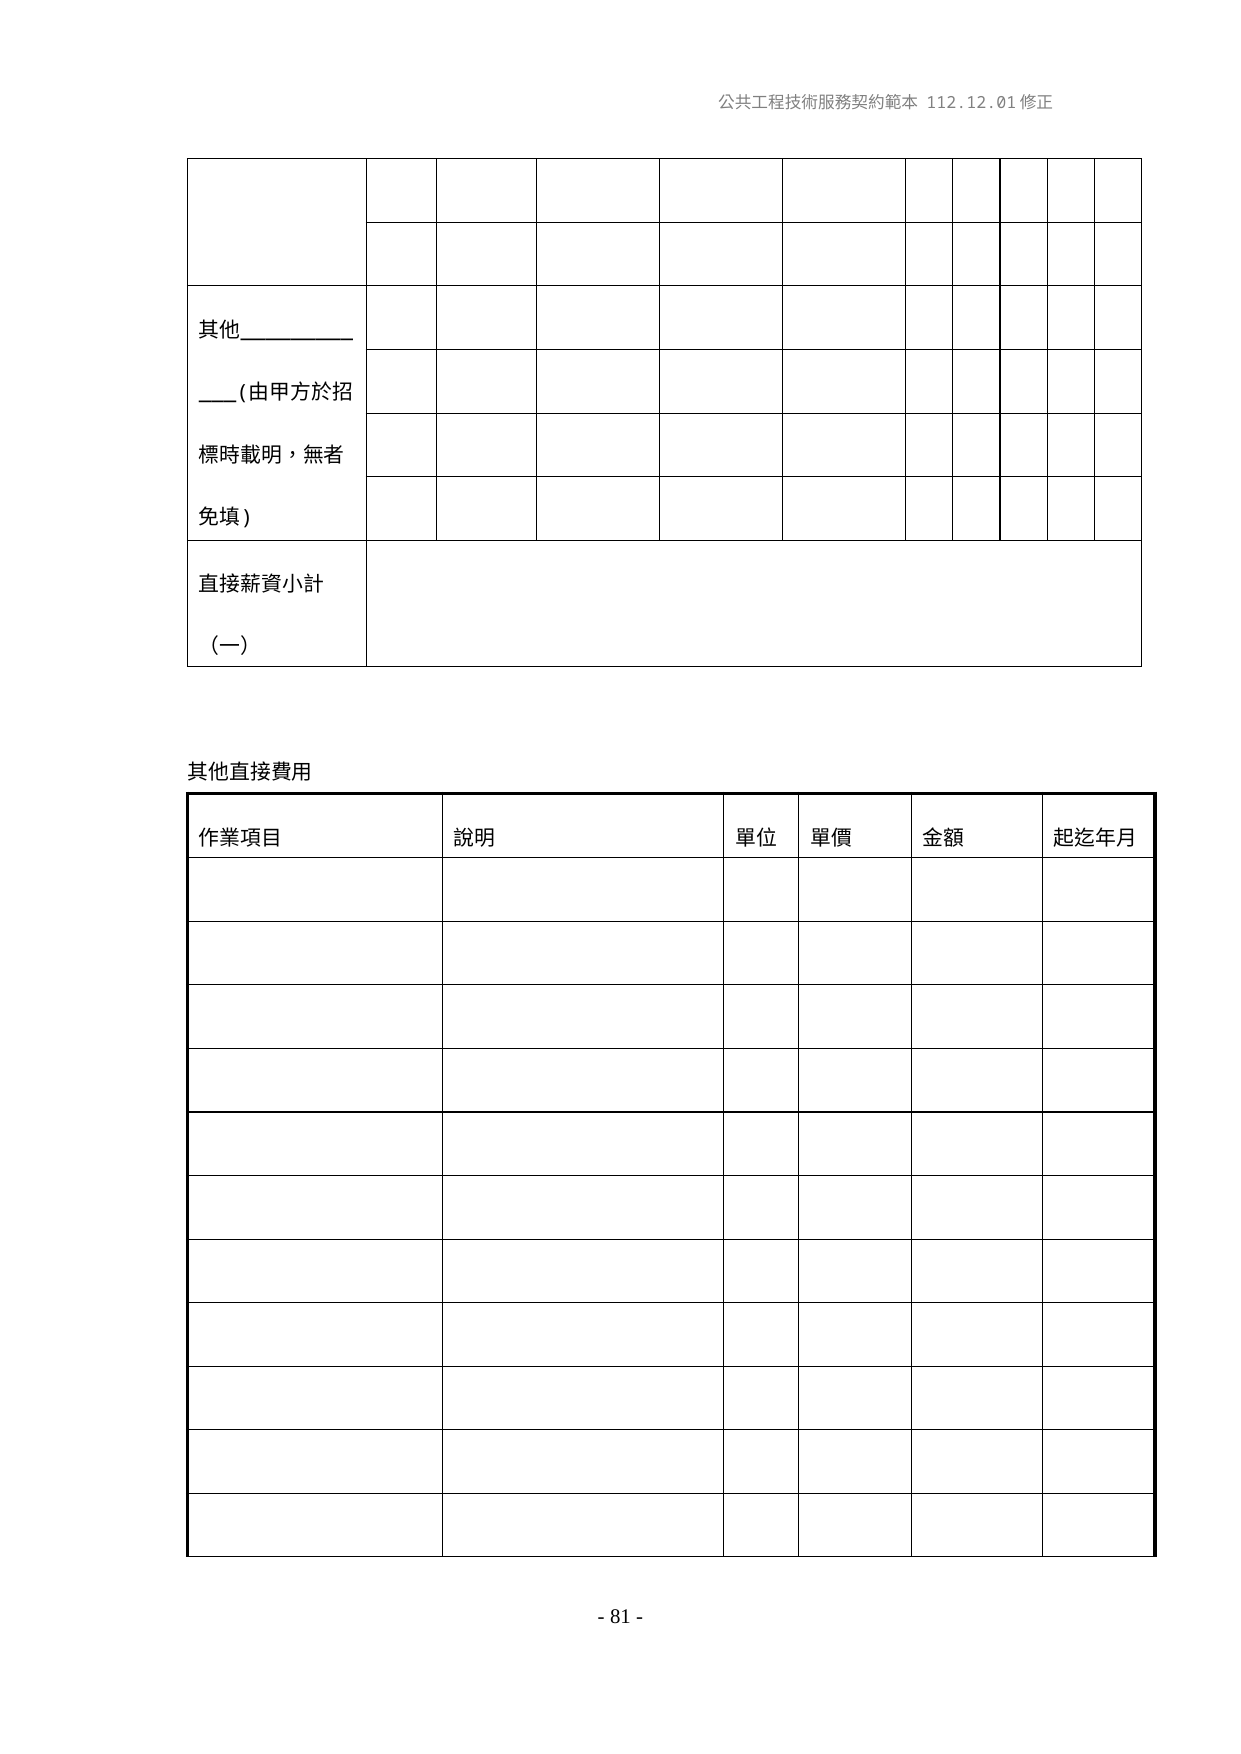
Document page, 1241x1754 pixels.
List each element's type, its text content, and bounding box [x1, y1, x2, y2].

table_cell [367, 477, 436, 539]
table_cell [1043, 1367, 1153, 1429]
table_cell [953, 159, 999, 222]
table_cell [724, 1240, 798, 1302]
table_cell [724, 1176, 798, 1238]
table_cell [724, 1303, 798, 1366]
table_cell [799, 1240, 911, 1302]
table_cell [443, 1430, 723, 1493]
table_cell [799, 1367, 911, 1429]
table_cell [437, 286, 536, 349]
text 其他直接費用 [187, 729, 1053, 792]
table_cell [1048, 159, 1094, 222]
table_cell [912, 1176, 1042, 1238]
table_cell [724, 985, 798, 1048]
table_cell [912, 1113, 1042, 1175]
table_cell [189, 1113, 442, 1175]
table_cell [1048, 223, 1094, 285]
table_cell [189, 1176, 442, 1238]
table_cell [799, 1494, 911, 1556]
table_cell [912, 985, 1042, 1048]
table_cell [1001, 223, 1047, 285]
table_cell [443, 1240, 723, 1302]
table_cell [912, 1367, 1042, 1429]
table_cell [443, 922, 723, 984]
table_cell [724, 1430, 798, 1493]
table_cell [1043, 922, 1153, 984]
table_cell [189, 1367, 442, 1429]
table_cell [443, 1176, 723, 1238]
table_cell [1048, 350, 1094, 412]
table_cell [1095, 477, 1141, 539]
table_cell [953, 350, 999, 412]
table_cell [724, 922, 798, 984]
table_cell [1095, 350, 1141, 412]
table_cell [189, 922, 442, 984]
table_cell [912, 1049, 1042, 1111]
table_cell [1043, 1176, 1153, 1238]
table_cell [189, 1303, 442, 1366]
table_cell [724, 1113, 798, 1175]
table_cell [443, 1367, 723, 1429]
table_header 金額 [912, 795, 1042, 857]
table_cell [537, 223, 659, 285]
table_cell [906, 414, 952, 476]
table_cell [537, 414, 659, 476]
table_cell [906, 159, 952, 222]
table_cell [443, 1049, 723, 1111]
table_cell [660, 159, 782, 222]
table_cell [189, 1430, 442, 1493]
table_cell [189, 1240, 442, 1302]
table_cell [437, 223, 536, 285]
table_cell [660, 477, 782, 539]
table_cell [188, 159, 366, 285]
table_cell [367, 159, 436, 222]
table_cell [1043, 1113, 1153, 1175]
table_cell [443, 1113, 723, 1175]
table_cell [783, 159, 905, 222]
table_cell [906, 223, 952, 285]
table_cell [912, 1240, 1042, 1302]
table_cell [1095, 223, 1141, 285]
table_cell [437, 159, 536, 222]
table_cell [367, 541, 1141, 666]
table_cell [1043, 858, 1153, 921]
table_cell [1001, 477, 1047, 539]
table_cell [1001, 159, 1047, 222]
table_cell [953, 286, 999, 349]
table_cell [912, 1494, 1042, 1556]
table_cell [906, 477, 952, 539]
table_cell [799, 1113, 911, 1175]
table_header 單價 [799, 795, 911, 857]
table_cell [189, 1494, 442, 1556]
table_cell [912, 1303, 1042, 1366]
table_cell 直接薪資小計（一） [188, 541, 366, 666]
table_cell [437, 350, 536, 412]
table_cell [906, 350, 952, 412]
table_cell [1095, 414, 1141, 476]
table_cell [953, 477, 999, 539]
table_cell [189, 1049, 442, 1111]
table_cell [783, 477, 905, 539]
table_cell [724, 1367, 798, 1429]
table_cell [724, 1494, 798, 1556]
table_cell [1043, 1240, 1153, 1302]
table_header 單位 [724, 795, 798, 857]
table_cell [443, 1303, 723, 1366]
table_cell [437, 477, 536, 539]
table_cell [1048, 286, 1094, 349]
table_cell [660, 414, 782, 476]
table_cell [537, 286, 659, 349]
table_cell [367, 286, 436, 349]
table_cell [1043, 985, 1153, 1048]
table_cell [799, 1303, 911, 1366]
table_cell [189, 858, 442, 921]
table_cell [189, 985, 442, 1048]
table_cell [912, 922, 1042, 984]
table_cell [1001, 286, 1047, 349]
table_cell [1001, 350, 1047, 412]
table_cell [367, 350, 436, 412]
table_cell [912, 1430, 1042, 1493]
table_header 起迄年月 [1043, 795, 1153, 857]
table_header 說明 [443, 795, 723, 857]
table_cell [799, 858, 911, 921]
table_cell [724, 1049, 798, 1111]
table_cell [783, 414, 905, 476]
table_cell [1043, 1049, 1153, 1111]
table_cell [1095, 159, 1141, 222]
table_cell [1048, 414, 1094, 476]
table_cell [953, 223, 999, 285]
table_cell [799, 922, 911, 984]
table_cell [783, 223, 905, 285]
table_cell [537, 350, 659, 412]
table_cell 其他____________(由甲方於招標時載明，無者免填) [188, 286, 366, 539]
table_cell [367, 223, 436, 285]
table_cell [1043, 1430, 1153, 1493]
table_cell [537, 159, 659, 222]
table_cell [443, 1494, 723, 1556]
table_cell [443, 858, 723, 921]
table_cell [1043, 1494, 1153, 1556]
table_cell [799, 1049, 911, 1111]
table_cell [912, 858, 1042, 921]
table_cell [537, 477, 659, 539]
table_cell [783, 286, 905, 349]
table_cell [799, 985, 911, 1048]
table_cell [660, 286, 782, 349]
table_cell [660, 350, 782, 412]
table_cell [660, 223, 782, 285]
table_cell [724, 858, 798, 921]
table_cell [1048, 477, 1094, 539]
table_cell [437, 414, 536, 476]
table_cell [1043, 1303, 1153, 1366]
table_cell [953, 414, 999, 476]
table_cell [1001, 414, 1047, 476]
table_cell [906, 286, 952, 349]
table_cell [443, 985, 723, 1048]
table_cell [799, 1176, 911, 1238]
table_cell [783, 350, 905, 412]
table_cell [367, 414, 436, 476]
table_cell [799, 1430, 911, 1493]
table_header 作業項目 [189, 795, 442, 857]
table_cell [1095, 286, 1141, 349]
